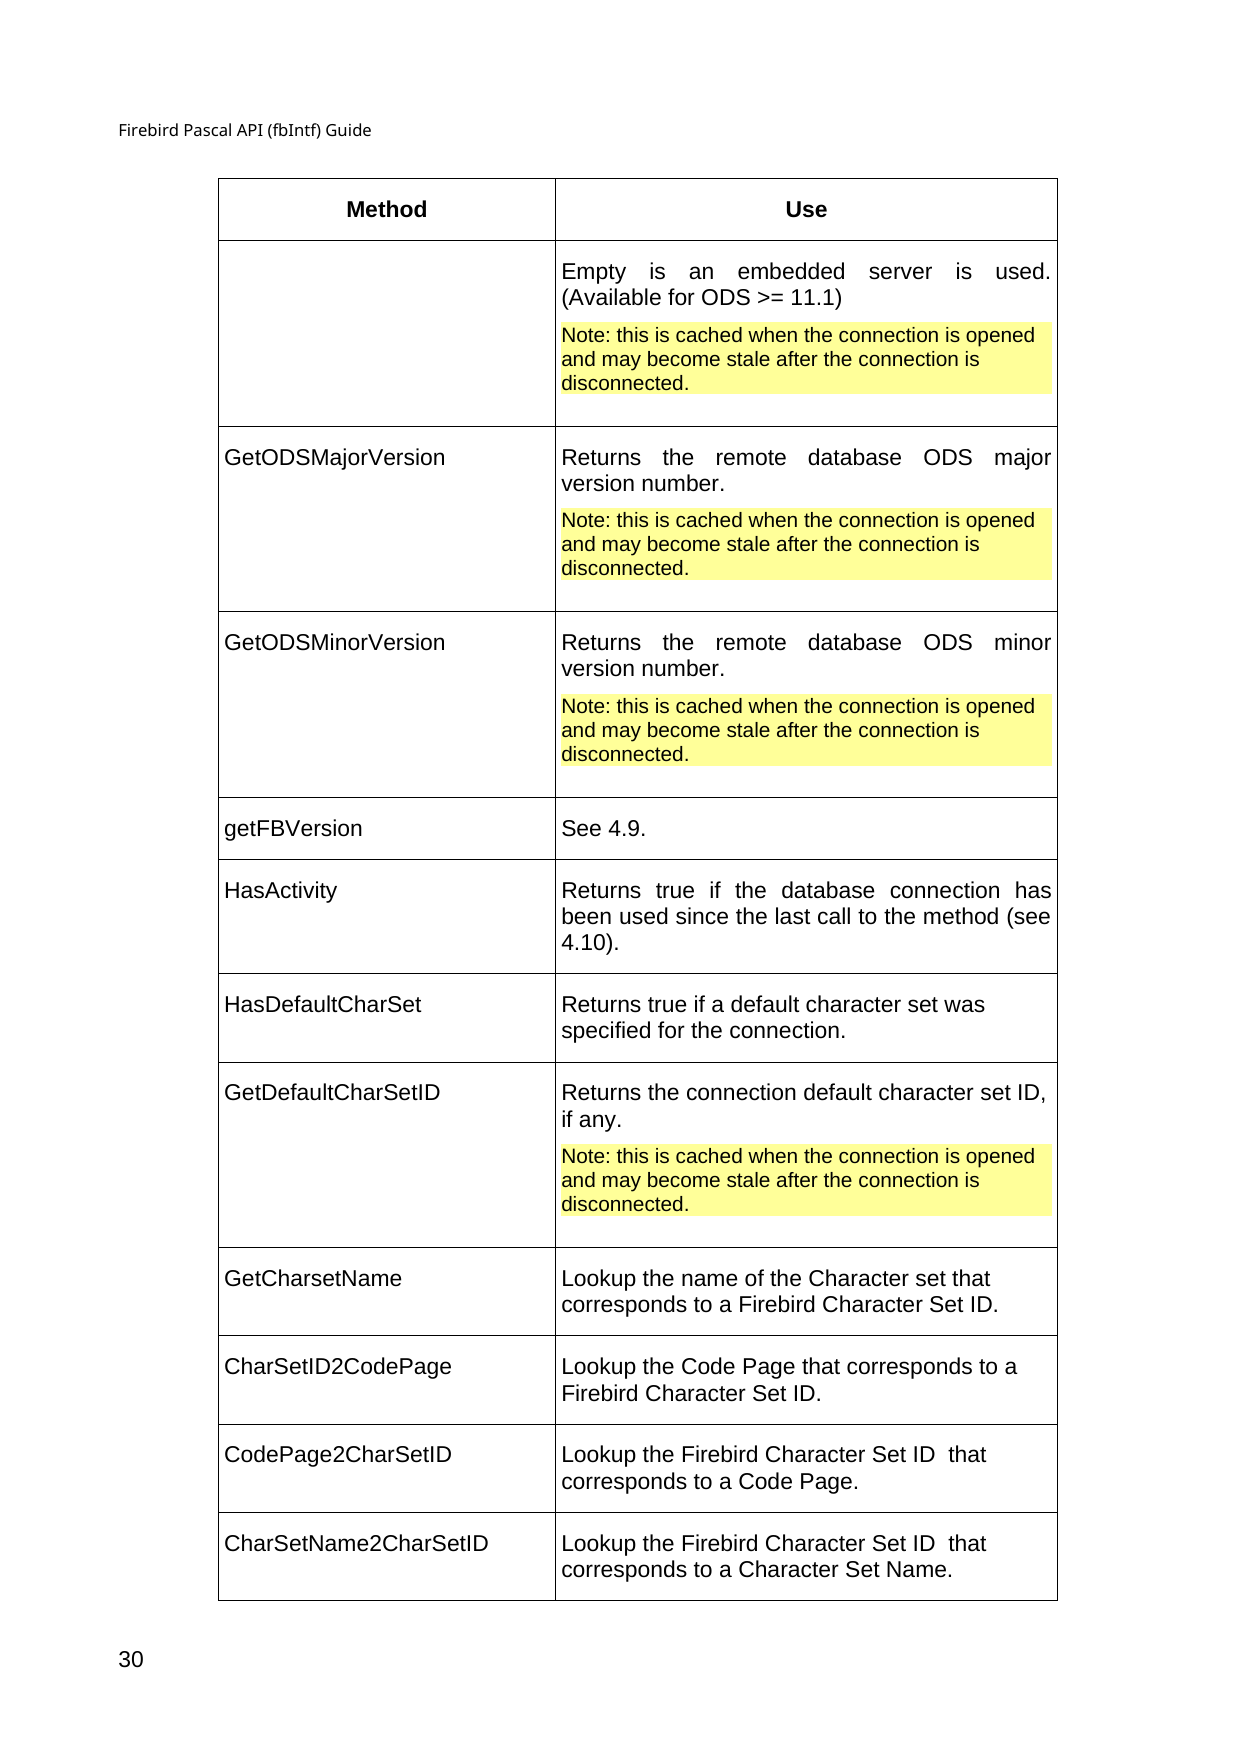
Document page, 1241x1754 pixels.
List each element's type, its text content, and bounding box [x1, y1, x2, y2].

table_cell GetODSMinorVersion [219, 612, 555, 797]
table_cell Empty is an embedded server is used. (Available for ODS >= 11.1) Note: this is cached when the connection is opened and may become stale after the connection is disconnected. [556, 241, 1057, 426]
table_cell GetDefaultCharSetID [219, 1063, 555, 1247]
table_cell CharSetID2CodePage [219, 1336, 555, 1424]
table_cell CharSetName2CharSetID [219, 1513, 555, 1600]
table_cell Returns the remote database ODS minor version number. Note: this is cached when the connection is opened and may become stale after the connection is disconnected. [556, 612, 1057, 797]
table_cell GetCharsetName [219, 1248, 555, 1335]
table_cell CodePage2CharSetID [219, 1425, 555, 1512]
table_cell Returns true if a default character set was specified for the connection. [556, 974, 1057, 1062]
table_header Method [219, 179, 555, 240]
table_cell Lookup the Firebird Character Set ID that corresponds to a Code Page. [556, 1425, 1057, 1512]
table_header Use [556, 179, 1057, 240]
table_cell HasActivity [219, 860, 555, 973]
table_cell GetODSMajorVersion [219, 427, 555, 611]
table_cell Lookup the Code Page that corresponds to a Firebird Character Set ID. [556, 1336, 1057, 1424]
table_cell See 4.9. [556, 798, 1057, 859]
table_cell [219, 241, 555, 426]
table_cell Returns the connection default character set ID, if any. Note: this is cached when the connection is opened and may become stale after the connection is disconnected. [556, 1063, 1057, 1247]
table_cell getFBVersion [219, 798, 555, 859]
table_cell HasDefaultCharSet [219, 974, 555, 1062]
table_cell Returns the remote database ODS major version number. Note: this is cached when the connection is opened and may become stale after the connection is disconnected. [556, 427, 1057, 611]
table_cell Lookup the name of the Character set that corresponds to a Firebird Character Set ID. [556, 1248, 1057, 1335]
table_cell Returns true if the database connection has been used since the last call to the method (see 4.10). [556, 860, 1057, 973]
table_cell Lookup the Firebird Character Set ID that corresponds to a Character Set Name. [556, 1513, 1057, 1600]
